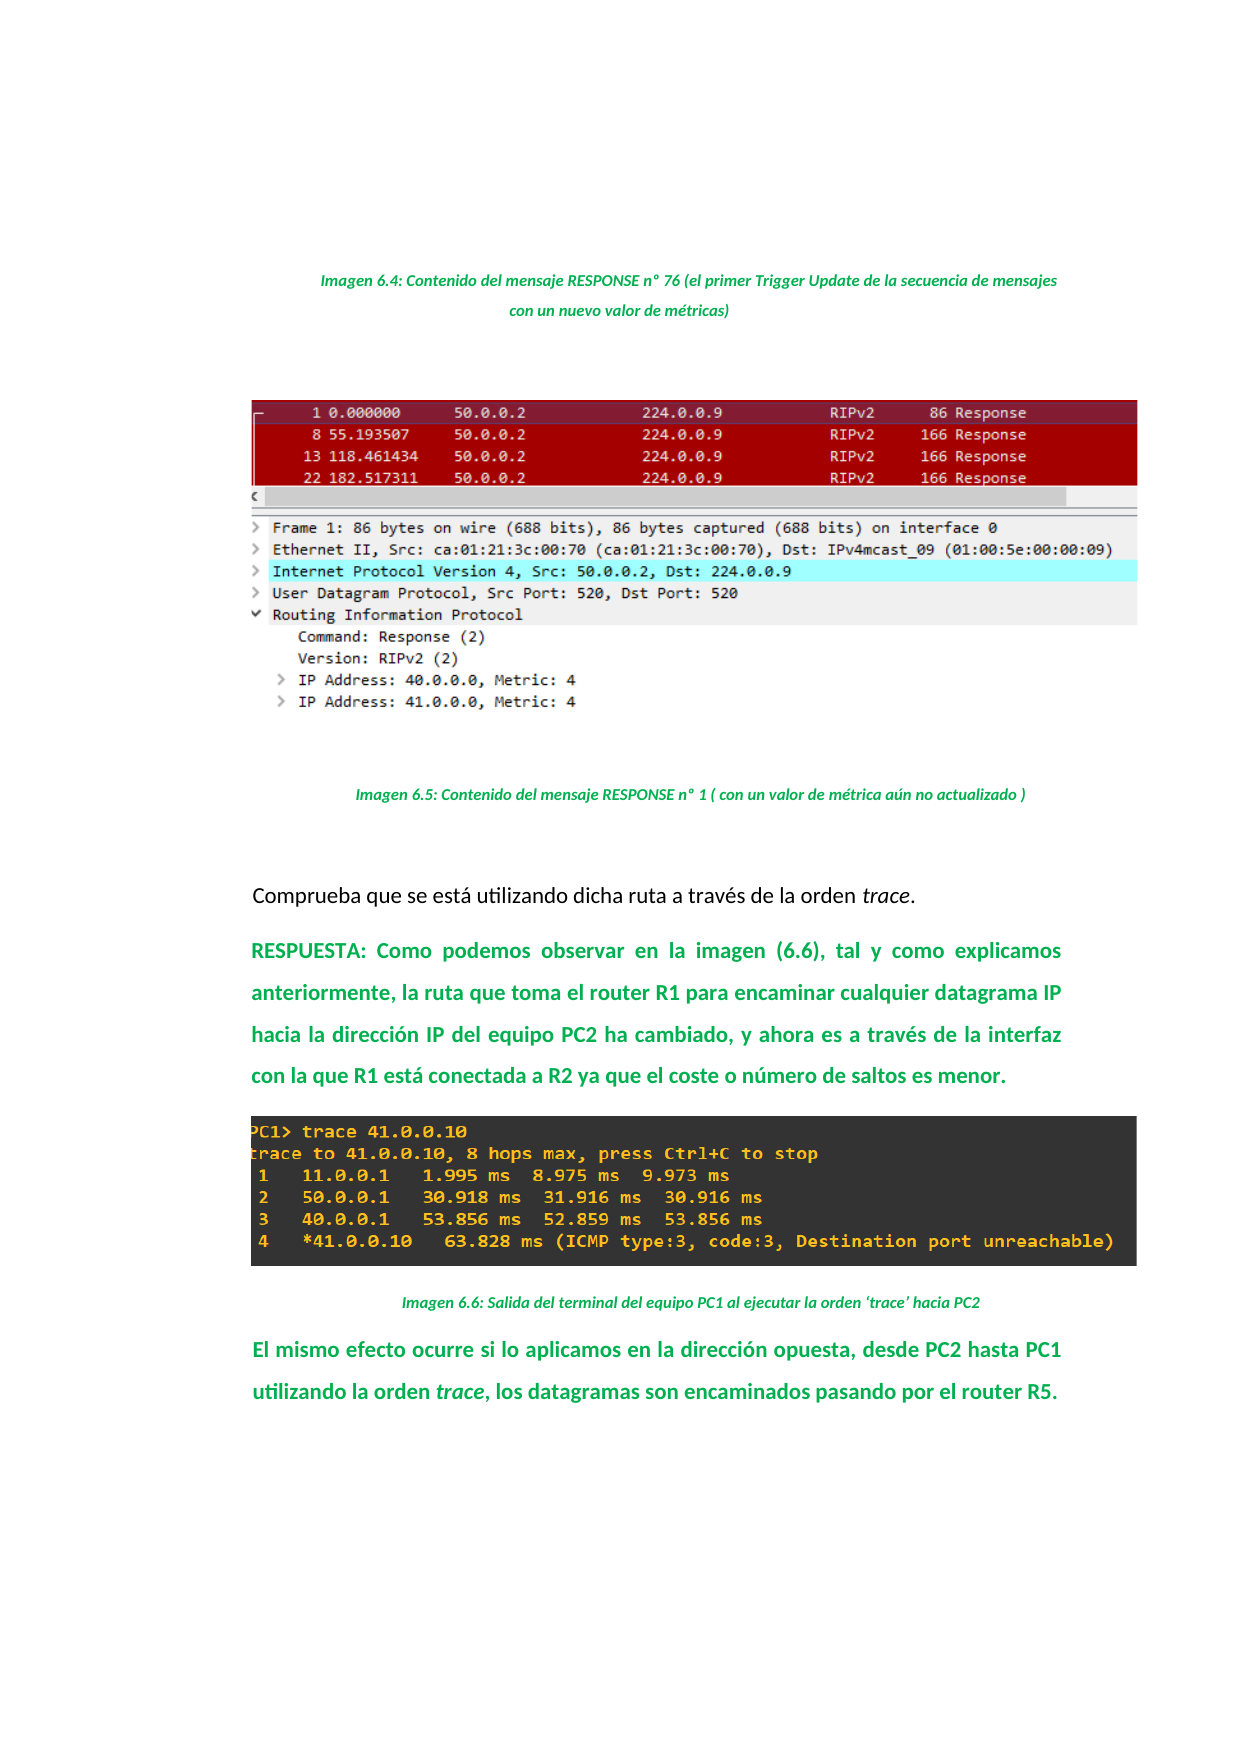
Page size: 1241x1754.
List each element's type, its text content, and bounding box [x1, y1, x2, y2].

text El mismo efecto ocurre si lo aplicamos en la dirección opuesta, desde PC2 hasta PC1 utilizando la orden trace, los datagramas son encaminados pasando por el router R5. [252, 1335, 1063, 1405]
text Imagen 6.4: Contenido del mensaje RESPONSE nº 76 (el primer Trigger Update de la secuencia de mensajes con un nuevo valor de métricas) [177, 270, 1063, 321]
text Imagen 6.6: Salida del terminal del equipo PC1 al ejecutar la orden ‘trace’ hacia PC2 [177, 1292, 1063, 1313]
text Comprueba que se está utilizando dicha ruta a través de la orden trace. [252, 881, 1063, 909]
text Imagen 6.5: Contenido del mensaje RESPONSE nº 1 ( con un valor de métrica aún no actualizado ) [177, 784, 1063, 804]
text RESPUESTA: Como podemos observar en la imagen (6.6), tal y como explicamos anteriormente, la ruta que toma el router R1 para encaminar cualquier datagrama IP hacia la dirección IP del equipo PC2 ha cambiado, y ahora es a través de la interfaz con la que R1 está conectada a R2 ya que el coste o número de saltos es menor. [251, 936, 1063, 1090]
